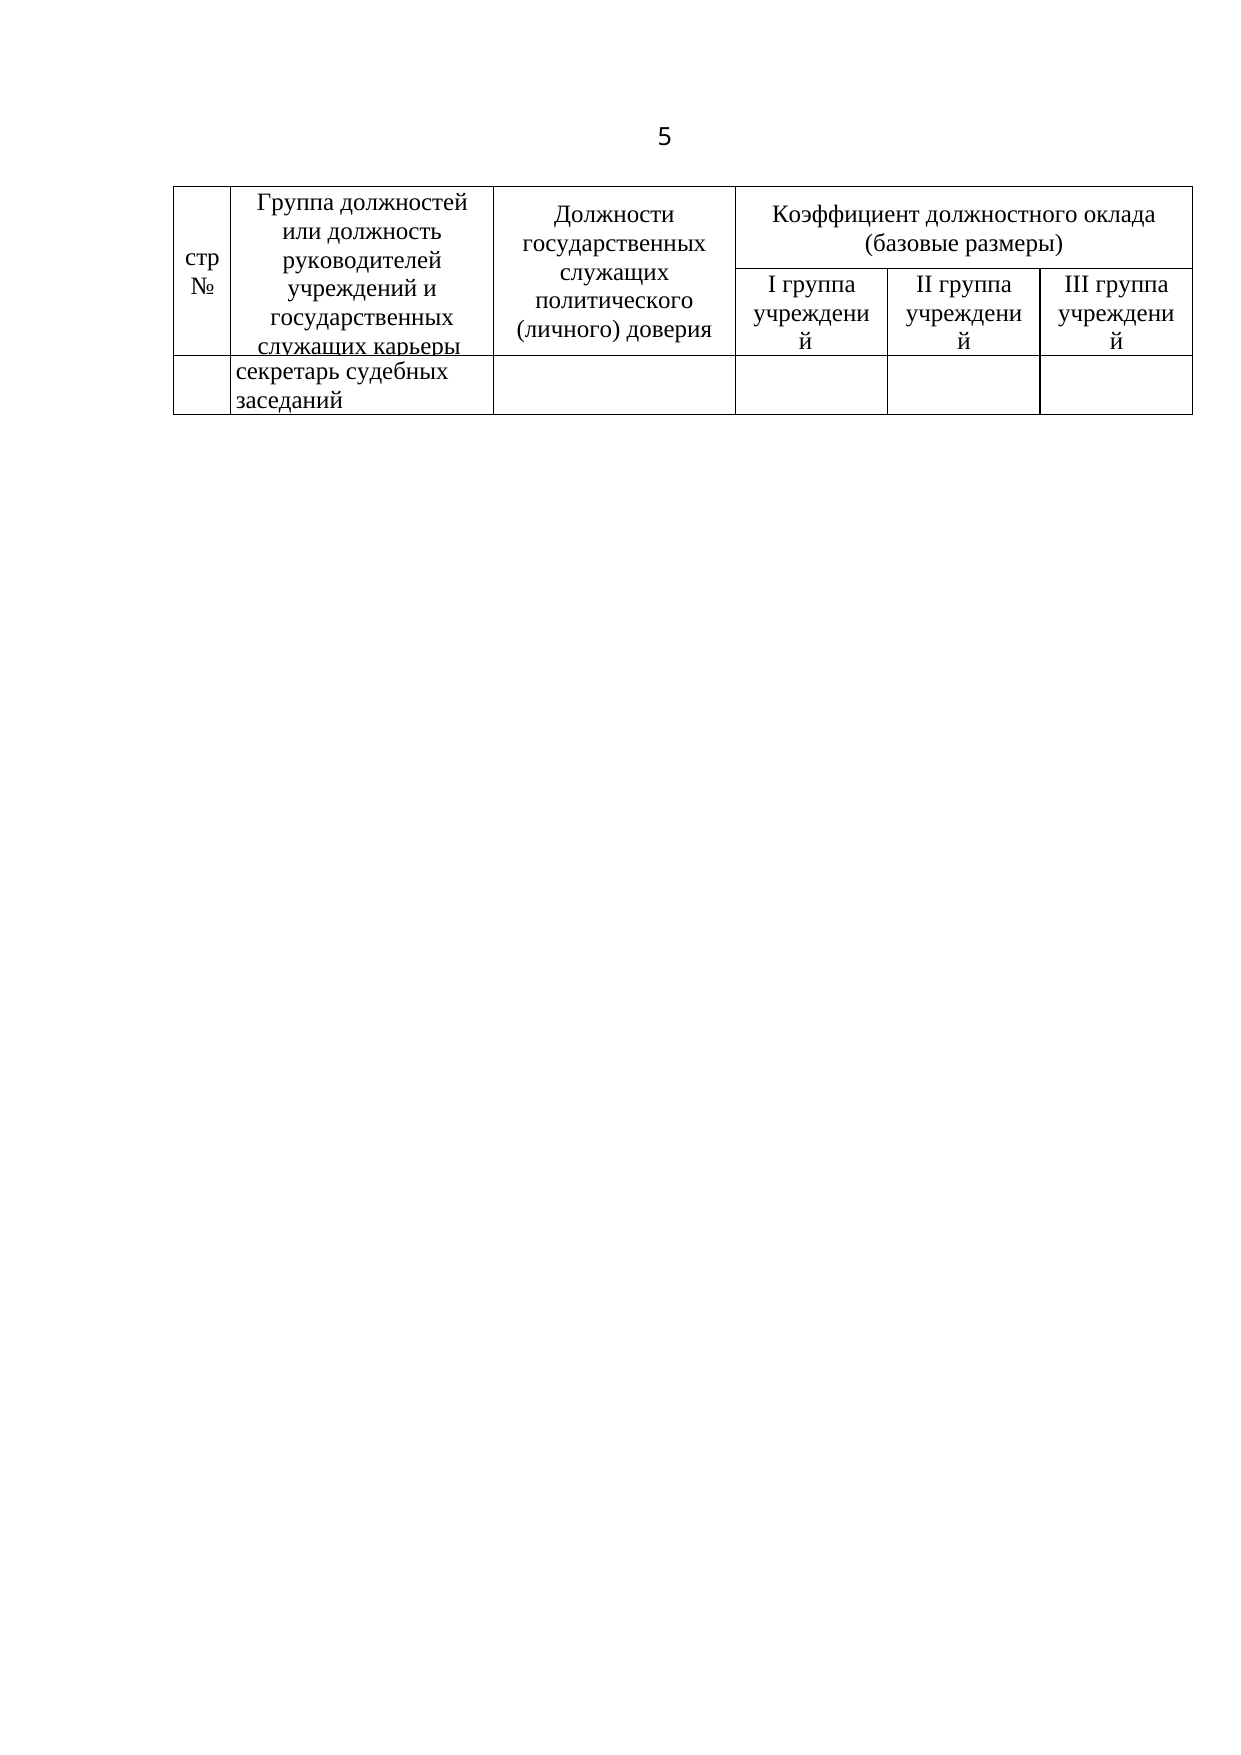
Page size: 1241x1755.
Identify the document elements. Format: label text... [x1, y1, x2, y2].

table_cell III группа учреждений [1041, 269, 1192, 355]
table_cell [736, 356, 887, 414]
table_cell [1041, 356, 1192, 414]
table_cell секретарь судебных заседаний [231, 356, 493, 414]
table_cell [494, 356, 735, 414]
table_header Группа должностей или должность руководителей учреждений и государственных служащих карьеры [231, 187, 493, 355]
table_header стр № [174, 187, 230, 355]
table_cell [888, 356, 1039, 414]
table_cell I группа учреждений [736, 269, 887, 355]
table_header Коэффициент должностного оклада (базовые размеры) [736, 187, 1192, 268]
table_cell II группа учреждений [888, 269, 1039, 355]
table_header Должности государственных служащих политического (личного) доверия [494, 187, 735, 355]
table_cell [174, 356, 230, 414]
